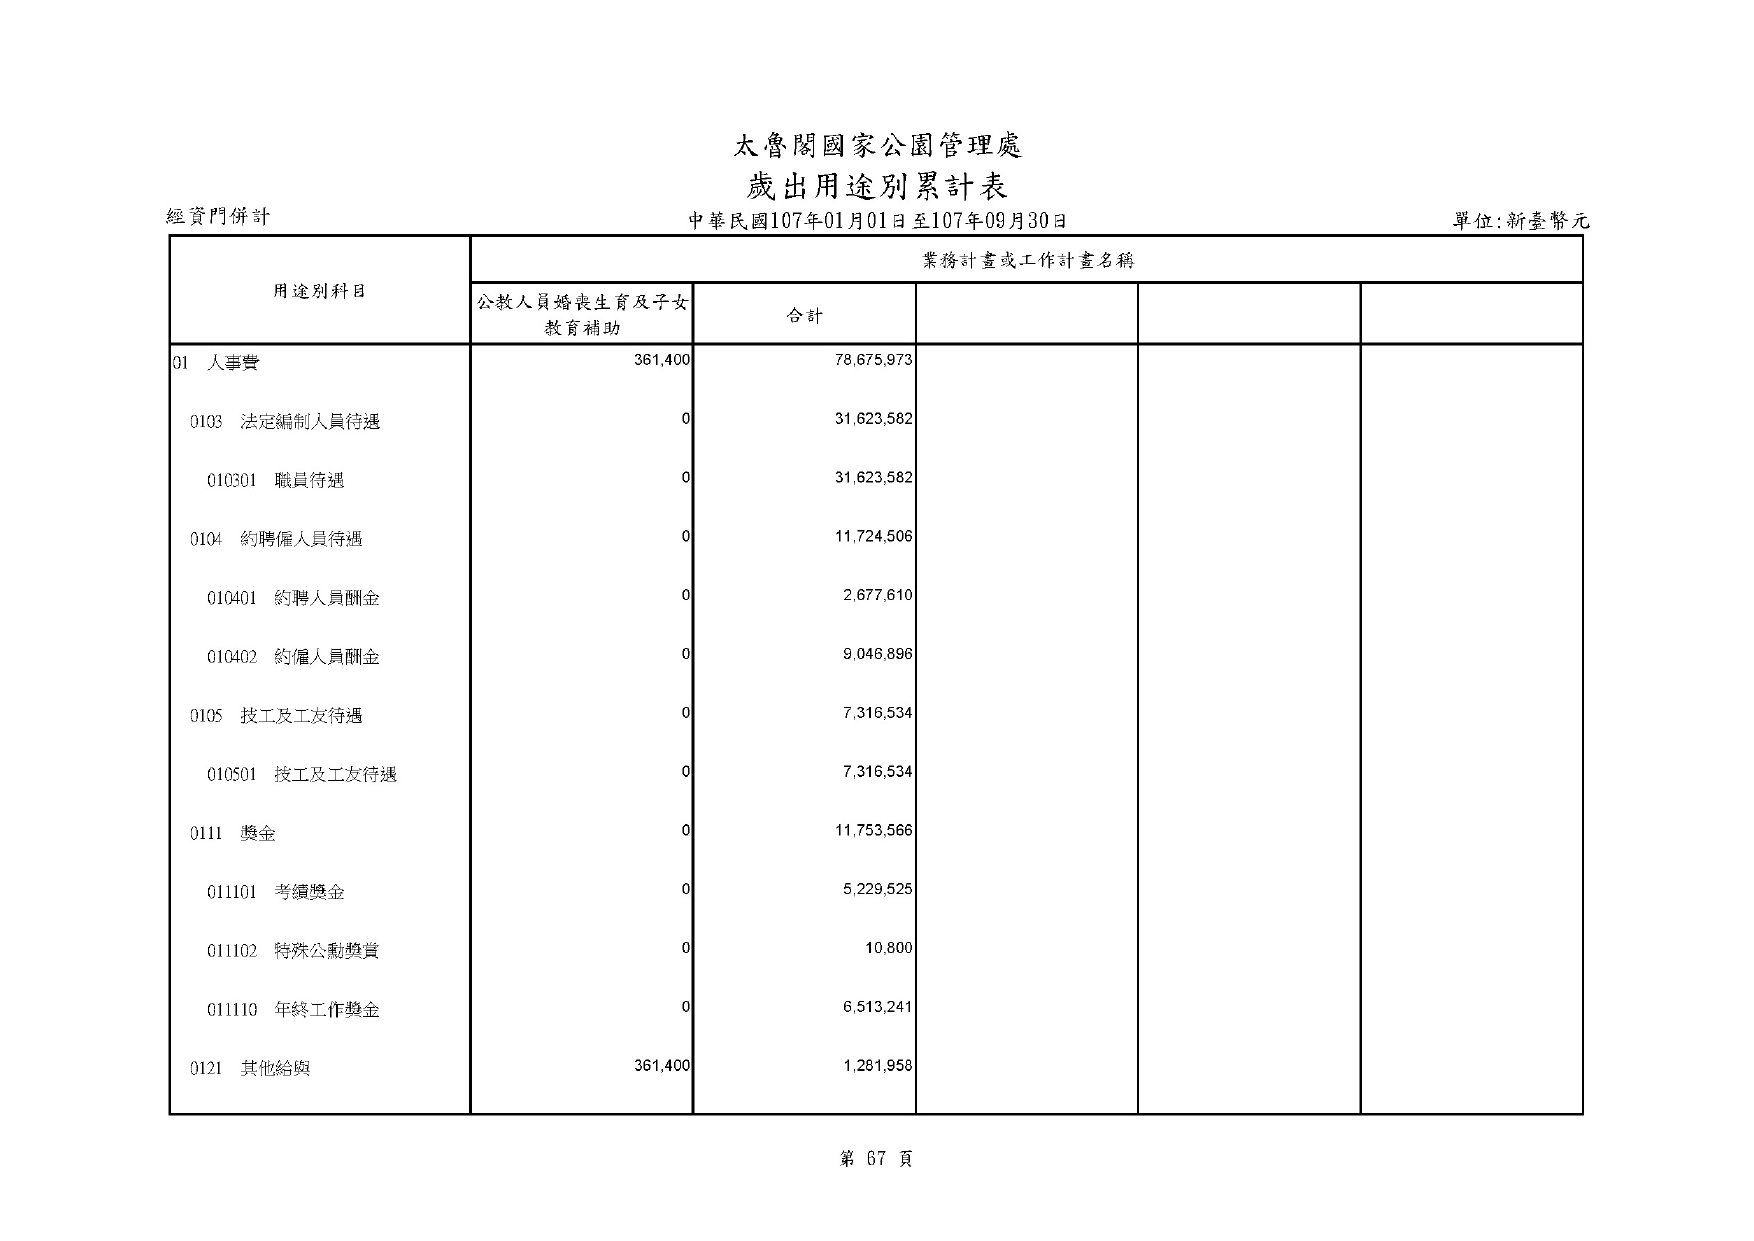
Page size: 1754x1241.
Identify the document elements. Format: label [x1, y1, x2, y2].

picture [59, 59, 1695, 1216]
